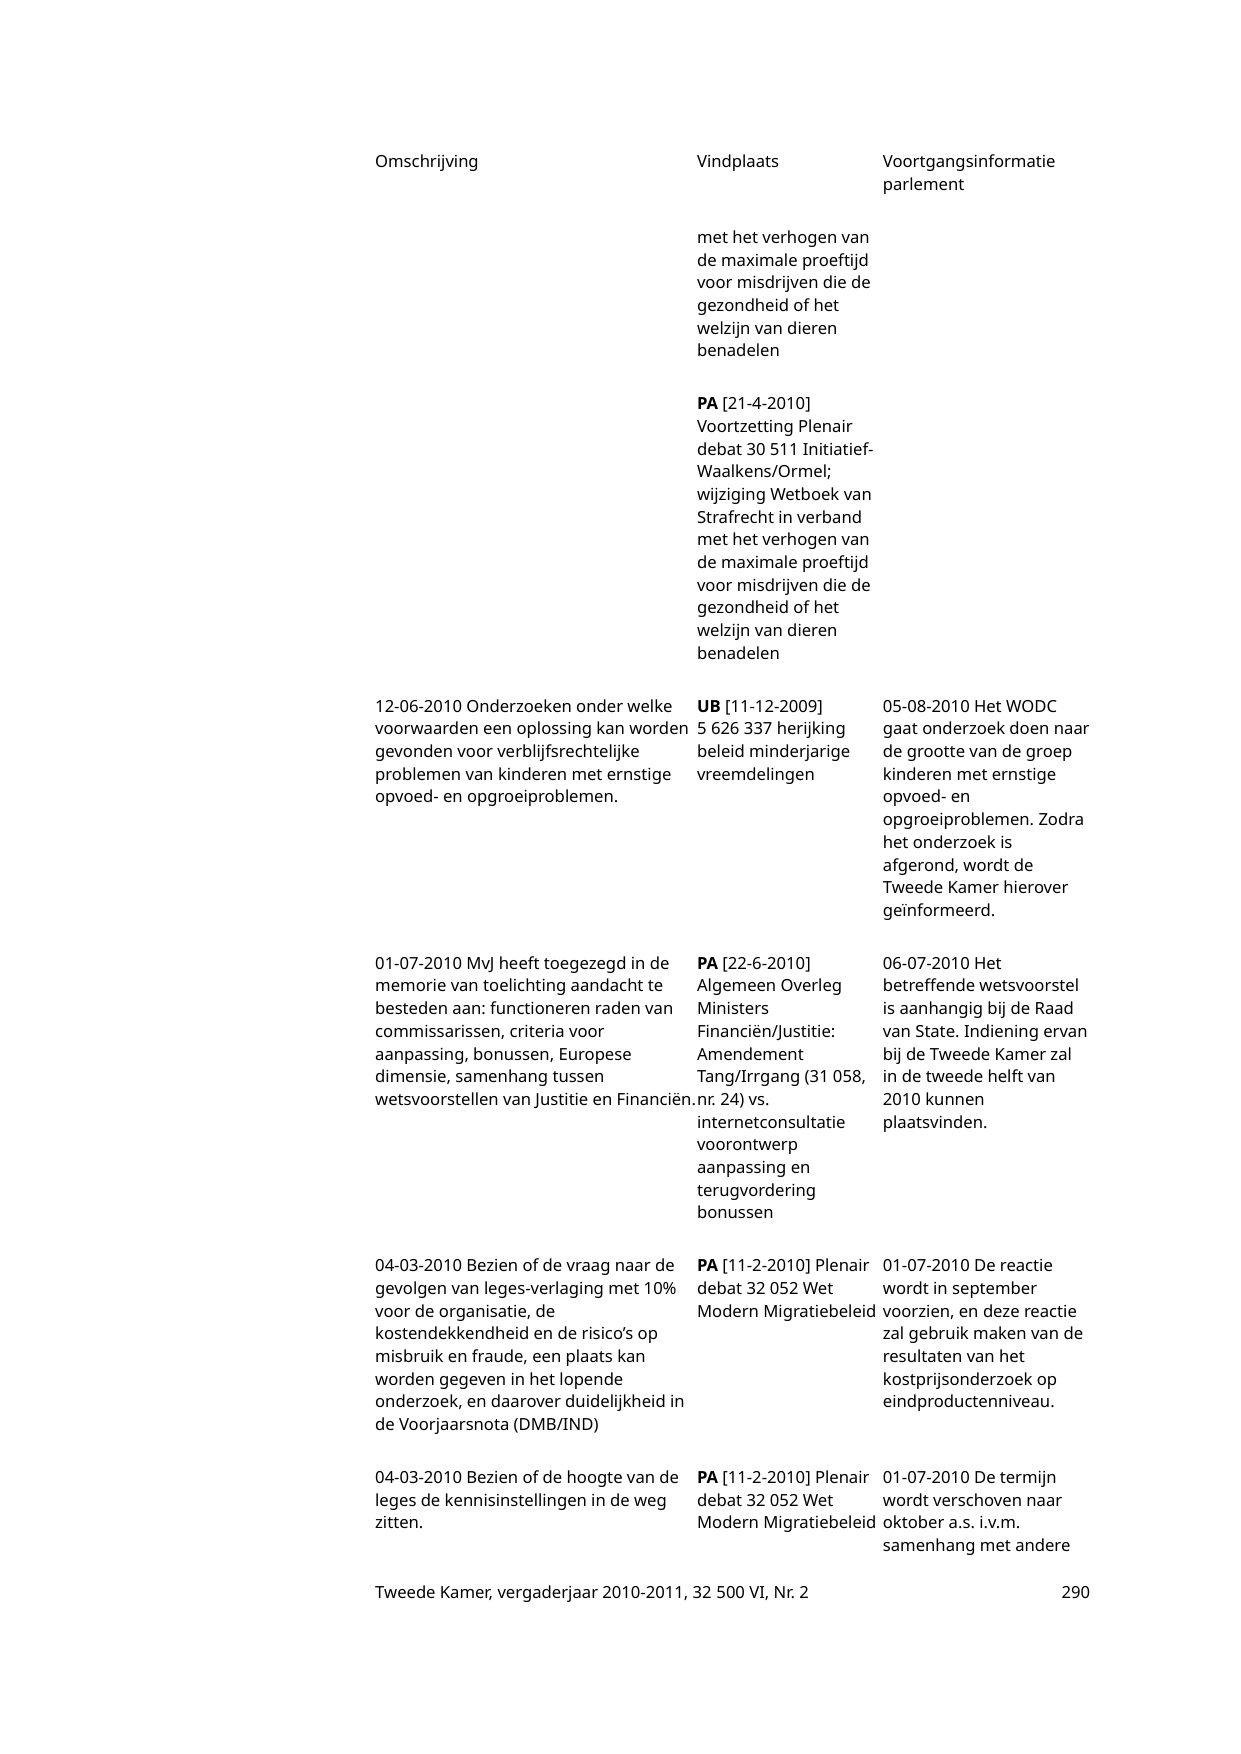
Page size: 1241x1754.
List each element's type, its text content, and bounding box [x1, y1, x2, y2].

table_cell [883, 225, 1090, 694]
table_cell 04-03-2010 Bezien of de vraag naar de gevolgen van leges-verlaging met 10% voor de organisatie, de kostendekkendheid en de risico’s op misbruik en fraude, een plaats kan worden gegeven in het lopende onderzoek, en daarover duidelijkheid in de Voorjaarsnota (DMB/IND) [375, 1254, 697, 1465]
table_cell met het verhogen van de maximale proeftijd voor misdrijven die de gezondheid of het welzijn van dieren benadelen PA [21-4-2010] Voortzetting Plenair debat 30 511 Initiatief-Waalkens/Ormel; wijziging Wetboek van Strafrecht in verband met het verhogen van de maximale proeftijd voor misdrijven die de gezondheid of het welzijn van dieren benadelen [697, 225, 883, 694]
table_cell 05-08-2010 Het WODC gaat onderzoek doen naar de grootte van de groep kinderen met ernstige opvoed- en opgroeiproblemen. Zodra het onderzoek is afgerond, wordt de Tweede Kamer hierover geïnformeerd. [883, 694, 1090, 951]
table_cell 01-07-2010 MvJ heeft toegezegd in de memorie van toelichting aandacht te besteden aan: functioneren raden van commissarissen, criteria voor aanpassing, bonussen, Europese dimensie, samenhang tussen wetsvoorstellen van Justitie en Financiën. [375, 951, 697, 1254]
table_cell 01-07-2010 De termijn wordt verschoven naar oktober a.s. i.v.m. samenhang met andere [883, 1465, 1090, 1563]
table_cell UB [11-12-2009] 5 626 337 herijking beleid minderjarige vreemdelingen [697, 694, 883, 951]
table_cell 06-07-2010 Het betreffende wetsvoorstel is aanhangig bij de Raad van State. Indiening ervan bij de Tweede Kamer zal in de tweede helft van 2010 kunnen plaatsvinden. [883, 951, 1090, 1254]
table_cell 12-06-2010 Onderzoeken onder welke voorwaarden een oplossing kan worden gevonden voor verblijfsrechtelijke problemen van kinderen met ernstige opvoed- en opgroeiproblemen. [375, 694, 697, 951]
table_cell [375, 225, 697, 694]
table_cell PA [22-6-2010] Algemeen Overleg Ministers Financiën/Justitie: Amendement Tang/Irrgang (31 058, nr. 24) vs. internetconsultatie voorontwerp aanpassing en terugvordering bonussen [697, 951, 883, 1254]
table_header Voortgangsinformatie parlement [883, 150, 1090, 225]
table_cell PA [11-2-2010] Plenair debat 32 052 Wet Modern Migratiebeleid [697, 1254, 883, 1465]
table_cell 04-03-2010 Bezien of de hoogte van de leges de kennisinstellingen in de weg zitten. [375, 1465, 697, 1563]
table_cell 01-07-2010 De reactie wordt in september voorzien, en deze reactie zal gebruik maken van de resultaten van het kostprijsonderzoek op eindproductenniveau. [883, 1254, 1090, 1465]
table_header Omschrijving [375, 150, 697, 225]
table_header Vindplaats [697, 150, 883, 225]
table_cell PA [11-2-2010] Plenair debat 32 052 Wet Modern Migratiebeleid [697, 1465, 883, 1563]
